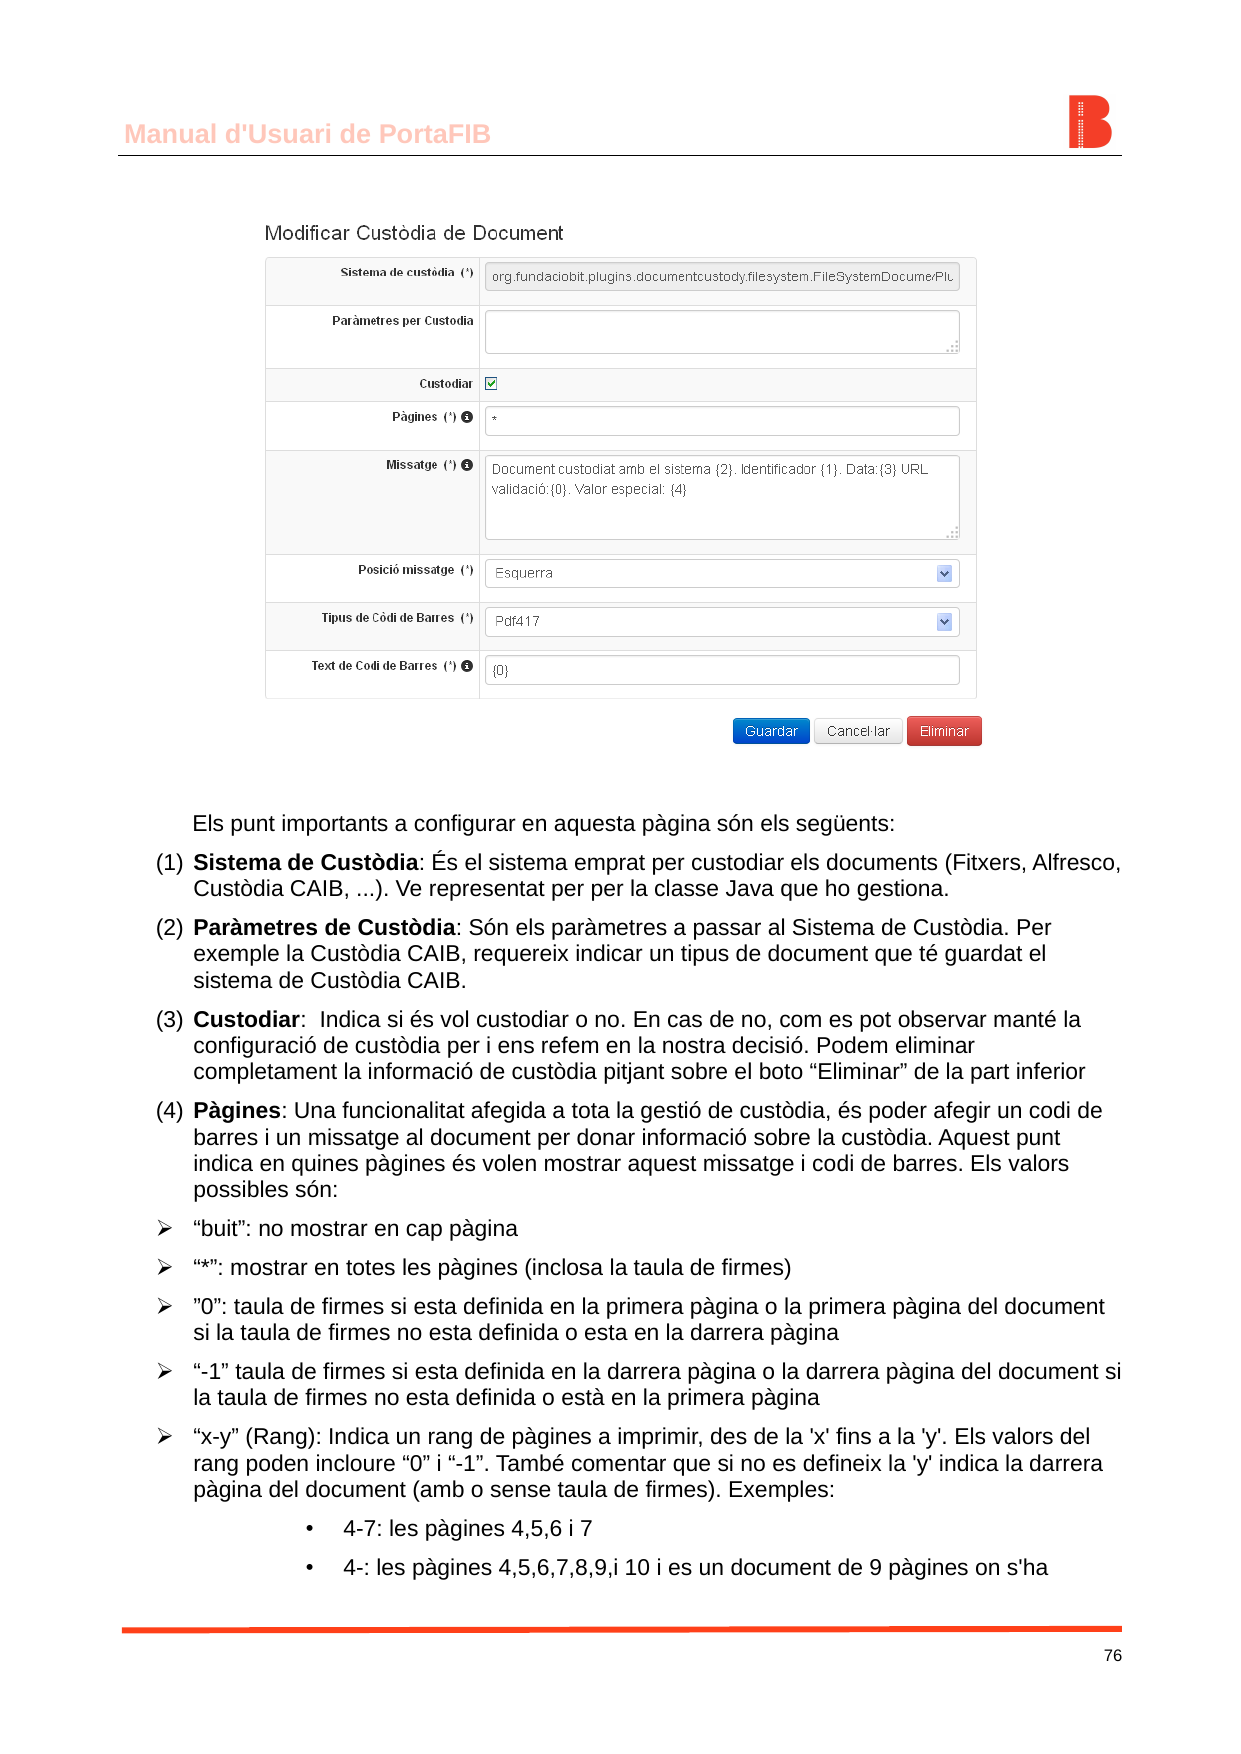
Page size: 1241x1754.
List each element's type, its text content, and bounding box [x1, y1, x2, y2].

list 4-7: les pàgines 4,5,6 i 7 [306, 1515, 1122, 1541]
picture [251, 215, 990, 759]
text Els punt importants a configurar en aquesta pàgina són els següents: [118, 810, 1122, 836]
list “-1” taula de firmes si esta definida en la darrera pàgina o la darrera pàgina del document si la taula de firmes no esta definida o està en la primera pàgina [156, 1358, 1122, 1411]
list “*”: mostrar en totes les pàgines (inclosa la taula de firmes) [156, 1254, 1122, 1280]
list Sistema de Custòdia: És el sistema emprat per custodiar els documents (Fitxers, Alfresco, Custòdia CAIB, ...). Ve representat per per la classe Java que ho gestiona. [156, 849, 1122, 902]
list “x-y” (Rang): Indica un rang de pàgines a imprimir, des de la 'x' fins a la 'y'. Els valors del rang poden incloure “0” i “-1”. També comentar que si no es defineix la 'y' indica la darrera pàgina del document (amb o sense taula de firmes). Exemples: [156, 1423, 1122, 1502]
list Pàgines: Una funcionalitat afegida a tota la gestió de custòdia, és poder afegir un codi de barres i un missatge al document per donar informació sobre la custòdia. Aquest punt indica en quines pàgines és volen mostrar aquest missatge i codi de barres. Els valors possibles són: [156, 1097, 1122, 1203]
picture [1063, 94, 1117, 150]
list ”0”: taula de firmes si esta definida en la primera pàgina o la primera pàgina del document si la taula de firmes no esta definida o esta en la darrera pàgina [156, 1293, 1122, 1346]
list Paràmetres de Custòdia: Són els paràmetres a passar al Sistema de Custòdia. Per exemple la Custòdia CAIB, requereix indicar un tipus de document que té guardat el sistema de Custòdia CAIB. [156, 914, 1122, 993]
list Custodiar: Indica si és vol custodiar o no. En cas de no, com es pot observar manté la configuració de custòdia per i ens refem en la nostra decisió. Podem eliminar completament la informació de custòdia pitjant sobre el boto “Eliminar” de la part inferior [156, 1006, 1122, 1085]
list “buit”: no mostrar en cap pàgina [156, 1215, 1122, 1241]
list 4-: les pàgines 4,5,6,7,8,9,i 10 i es un document de 9 pàgines on s'ha [306, 1554, 1122, 1580]
